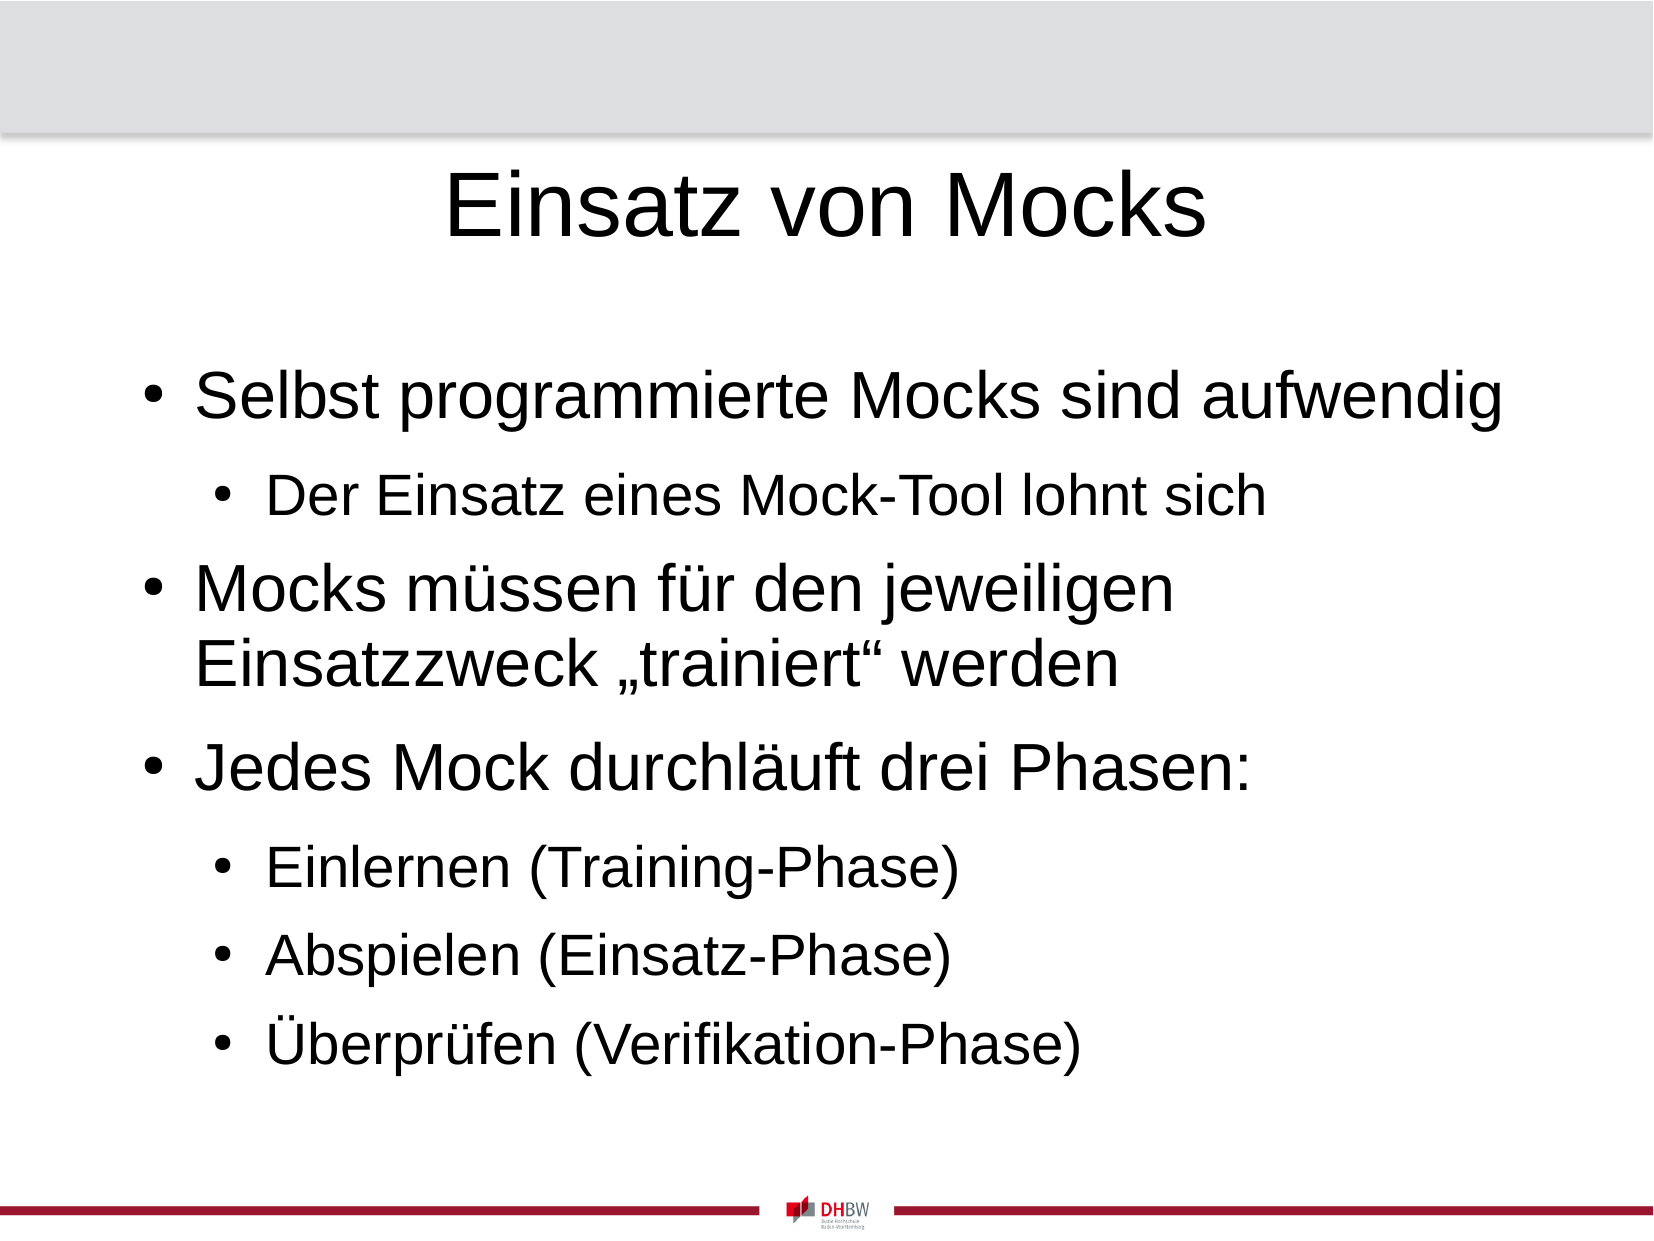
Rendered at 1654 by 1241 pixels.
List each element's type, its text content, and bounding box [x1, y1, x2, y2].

list Selbst programmierte Mocks sind aufwendig Der Einsatz eines Mock-Tool lohnt sich Mocks müssen für den jeweiligen Einsatzzweck „trainiert“ werden Jedes Mock durchläuft drei Phasen: Einlernen (Training-Phase) Abspielen (Einsatz-Phase) Überprüfen (Verifikation-Phase) [123, 358, 1529, 1199]
picture [0, 1, 1654, 1237]
title Einsatz von Mocks [82, 147, 1571, 257]
